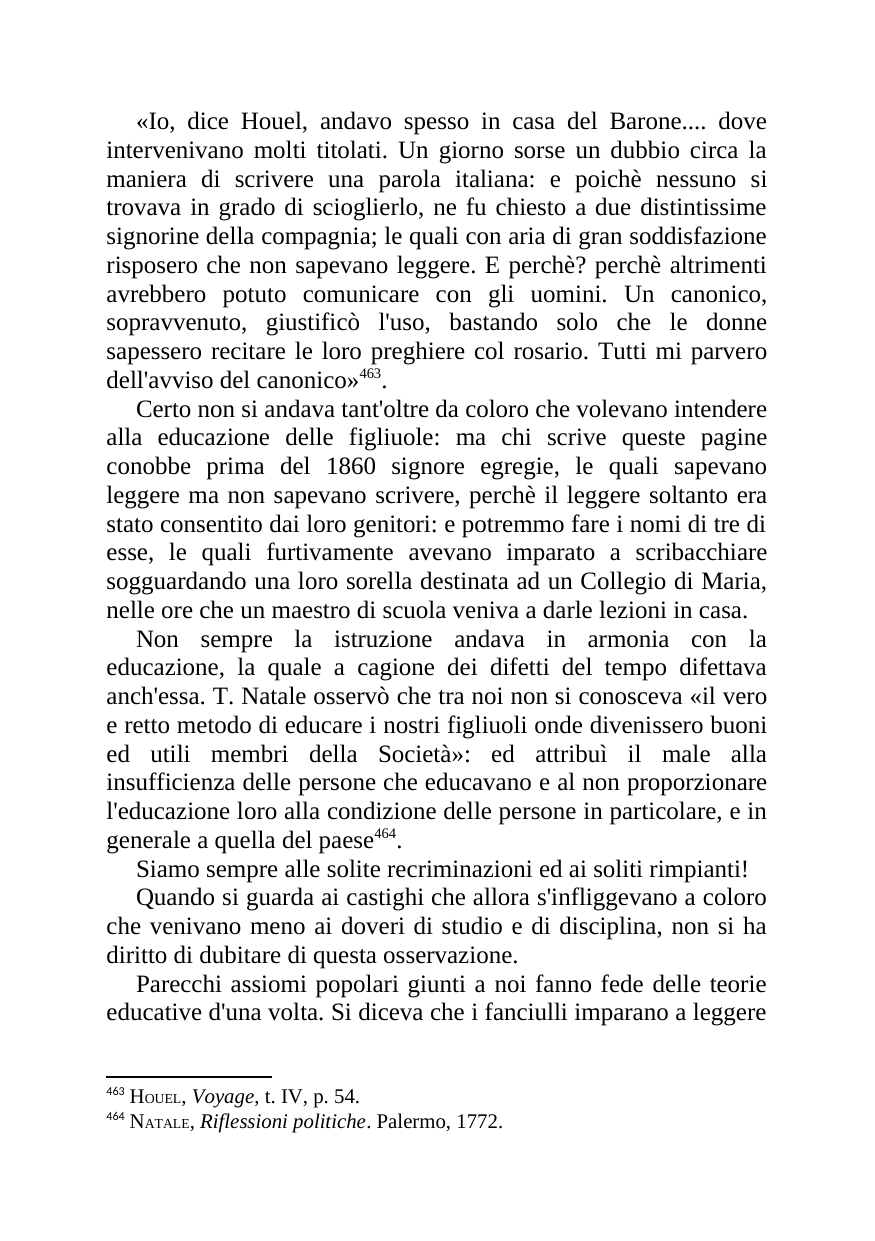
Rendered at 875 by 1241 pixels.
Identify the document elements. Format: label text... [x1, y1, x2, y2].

text «Io, dice Houel, andavo spesso in casa del Barone.... dove intervenivano molti titolati. Un giorno sorse un dubbio circa la maniera di scrivere una parola italiana: e poichè nessuno si trovava in grado di scioglierlo, ne fu chiesto a due distintissime signorine della compagnia; le quali con aria di gran soddisfazione risposero che non sapevano leggere. E perchè? perchè altrimenti avrebbero potuto comunicare con gli uomini. Un canonico, sopravvenuto, giustificò l'uso, bastando solo che le donne sapessero recitare le loro preghiere col rosario. Tutti mi parvero dell'avviso del canonico». [106, 106, 768, 394]
text Houel, Voyage, t. IV, p. 54. [106, 1083, 768, 1108]
text Non sempre la istruzione andava in armonia con la educazione, la quale a cagione dei difetti del tempo difettava anch'essa. T. Natale osservò che tra noi non si conosceva «il vero e retto metodo di educare i nostri figliuoli onde divenissero buoni ed utili membri della Società»: ed attribuì il male alla insufficienza delle persone che educavano e al non proporzionare l'educazione loro alla condizione delle persone in particolare, e in generale a quella del paese. [106, 624, 768, 854]
text Certo non si andava tant'oltre da coloro che volevano intendere alla educazione delle figliuole: ma chi scrive queste pagine conobbe prima del 1860 signore egregie, le quali sapevano leggere ma non sapevano scrivere, perchè il leggere soltanto era stato consentito dai loro genitori: e potremmo fare i nomi di tre di esse, le quali furtivamente avevano imparato a scribacchiare sogguardando una loro sorella destinata ad un Collegio di Maria, nelle ore che un maestro di scuola veniva a darle lezioni in casa. [106, 394, 768, 624]
text Parecchi assiomi popolari giunti a noi fanno fede delle teorie educative d'una volta. Si diceva che i fanciulli imparano a leggere [106, 969, 768, 1026]
text Quando si guarda ai castighi che allora s'infliggevano a coloro che venivano meno ai doveri di studio e di disciplina, non si ha diritto di dubitare di questa osservazione. [106, 882, 768, 969]
text Siamo sempre alle solite recriminazioni ed ai soliti rimpianti! [106, 854, 768, 882]
text Natale, Riflessioni politiche. Palermo, 1772. [106, 1108, 768, 1134]
